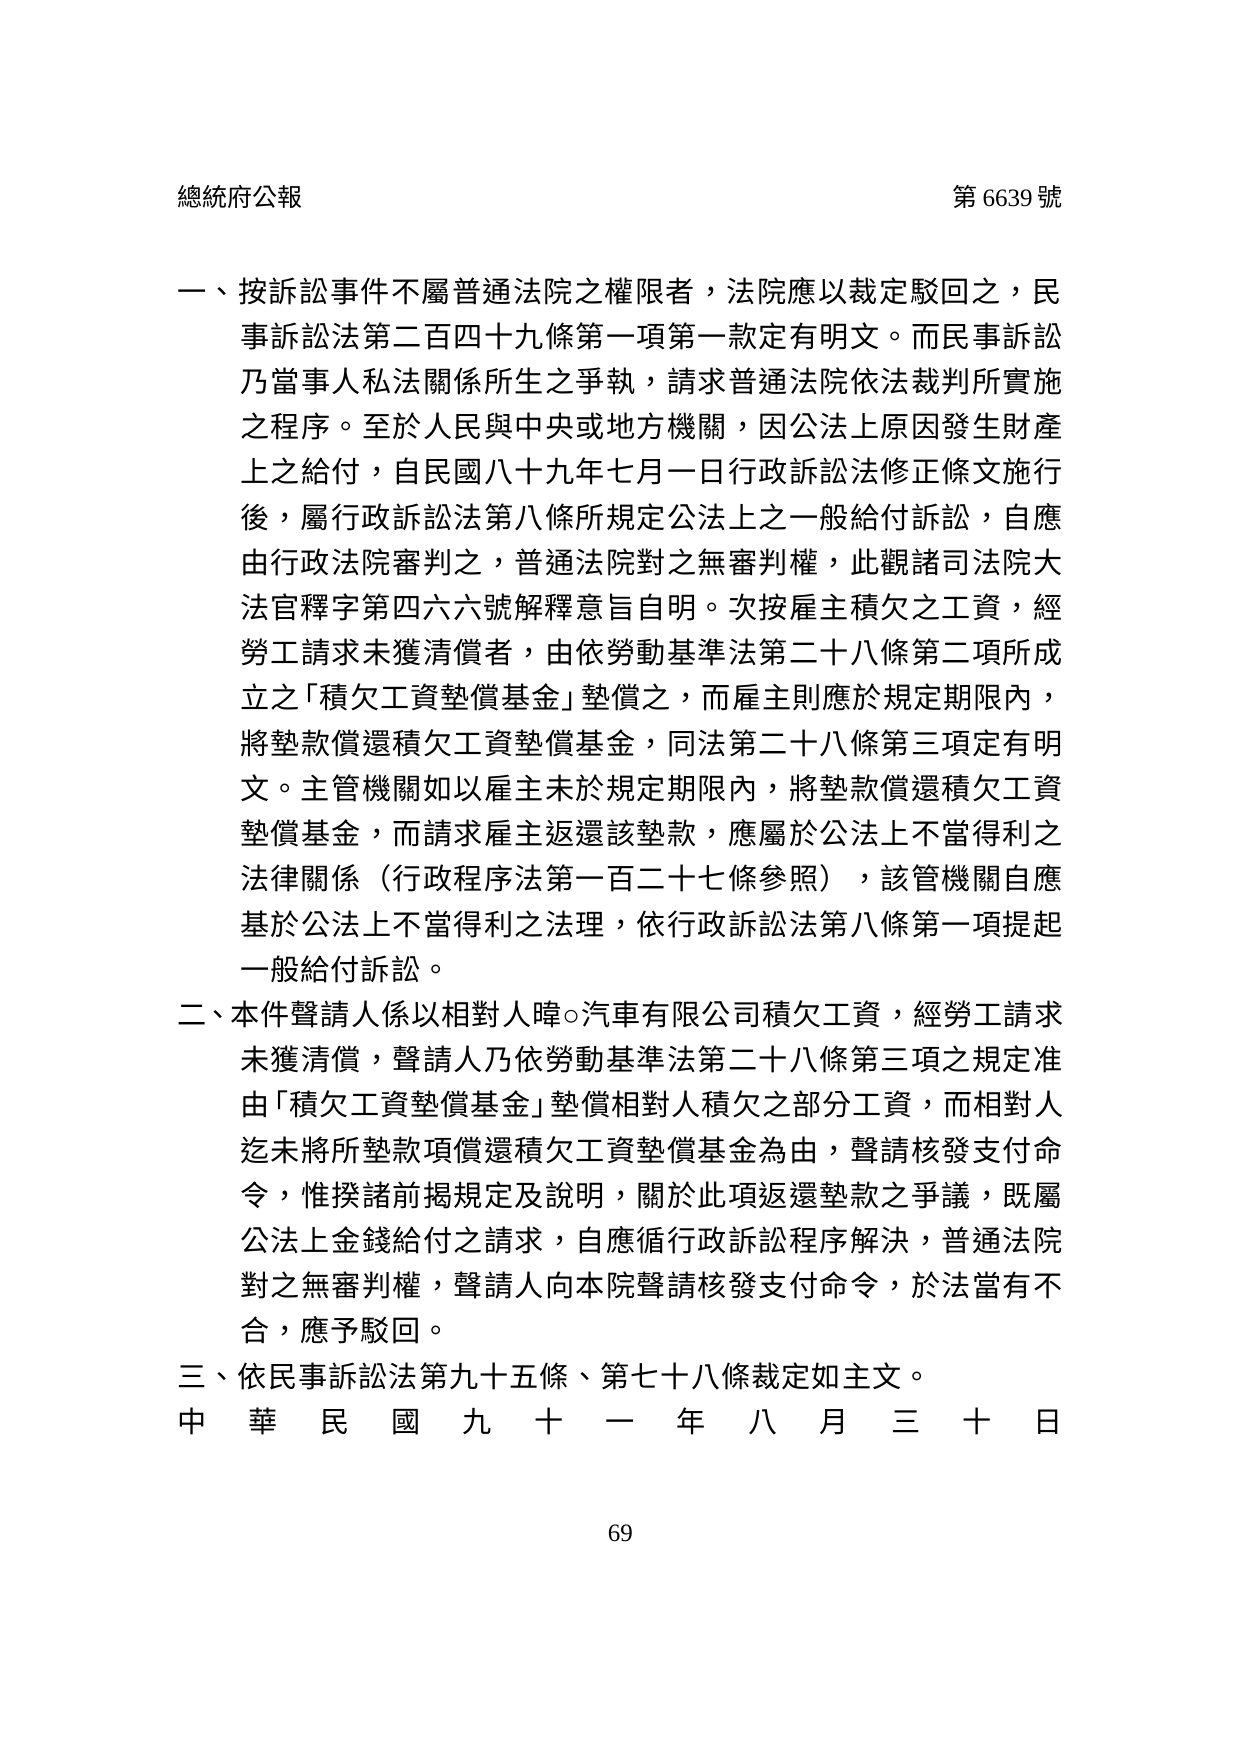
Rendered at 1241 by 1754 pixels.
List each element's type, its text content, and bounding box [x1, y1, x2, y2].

text 一、按訴訟事件不屬普通法院之權限者，法院應以裁定駁回之，民事訴訟法第二百四十九條第一項第一款定有明文。而民事訴訟乃當事人私法關係所生之爭執，請求普通法院依法裁判所實施之程序。至於人民與中央或地方機關，因公法上原因發生財產上之給付，自民國八十九年七月一日行政訴訟法修正條文施行後，屬行政訴訟法第八條所規定公法上之一般給付訴訟，自應由行政法院審判之，普通法院對之無審判權，此觀諸司法院大法官釋字第四六六號解釋意旨自明。次按雇主積欠之工資，經勞工請求未獲清償者，由依勞動基準法第二十八條第二項所成立之「積欠工資墊償基金」墊償之，而雇主則應於規定期限內，將墊款償還積欠工資墊償基金，同法第二十八條第三項定有明文。主管機關如以雇主未於規定期限內，將墊款償還積欠工資墊償基金，而請求雇主返還該墊款，應屬於公法上不當得利之法律關係（行政程序法第一百二十七條參照），該管機關自應基於公法上不當得利之法理，依行政訴訟法第八條第一項提起一般給付訴訟。 [177, 266, 1063, 989]
text 二、本件聲請人係以相對人暐○汽車有限公司積欠工資，經勞工請求未獲清償，聲請人乃依勞動基準法第二十八條第三項之規定准由「積欠工資墊償基金」墊償相對人積欠之部分工資，而相對人迄未將所墊款項償還積欠工資墊償基金為由，聲請核發支付命令，惟揆諸前揭規定及說明，關於此項返還墊款之爭議，既屬公法上金錢給付之請求，自應循行政訴訟程序解決，普通法院對之無審判權，聲請人向本院聲請核發支付命令，於法當有不合，應予駁回。 [177, 989, 1063, 1351]
text 三、依民事訴訟法第九十五條、第七十八條裁定如主文。 [177, 1351, 1063, 1396]
text 中華民國九十一年八月三十日 [177, 1396, 1063, 1441]
